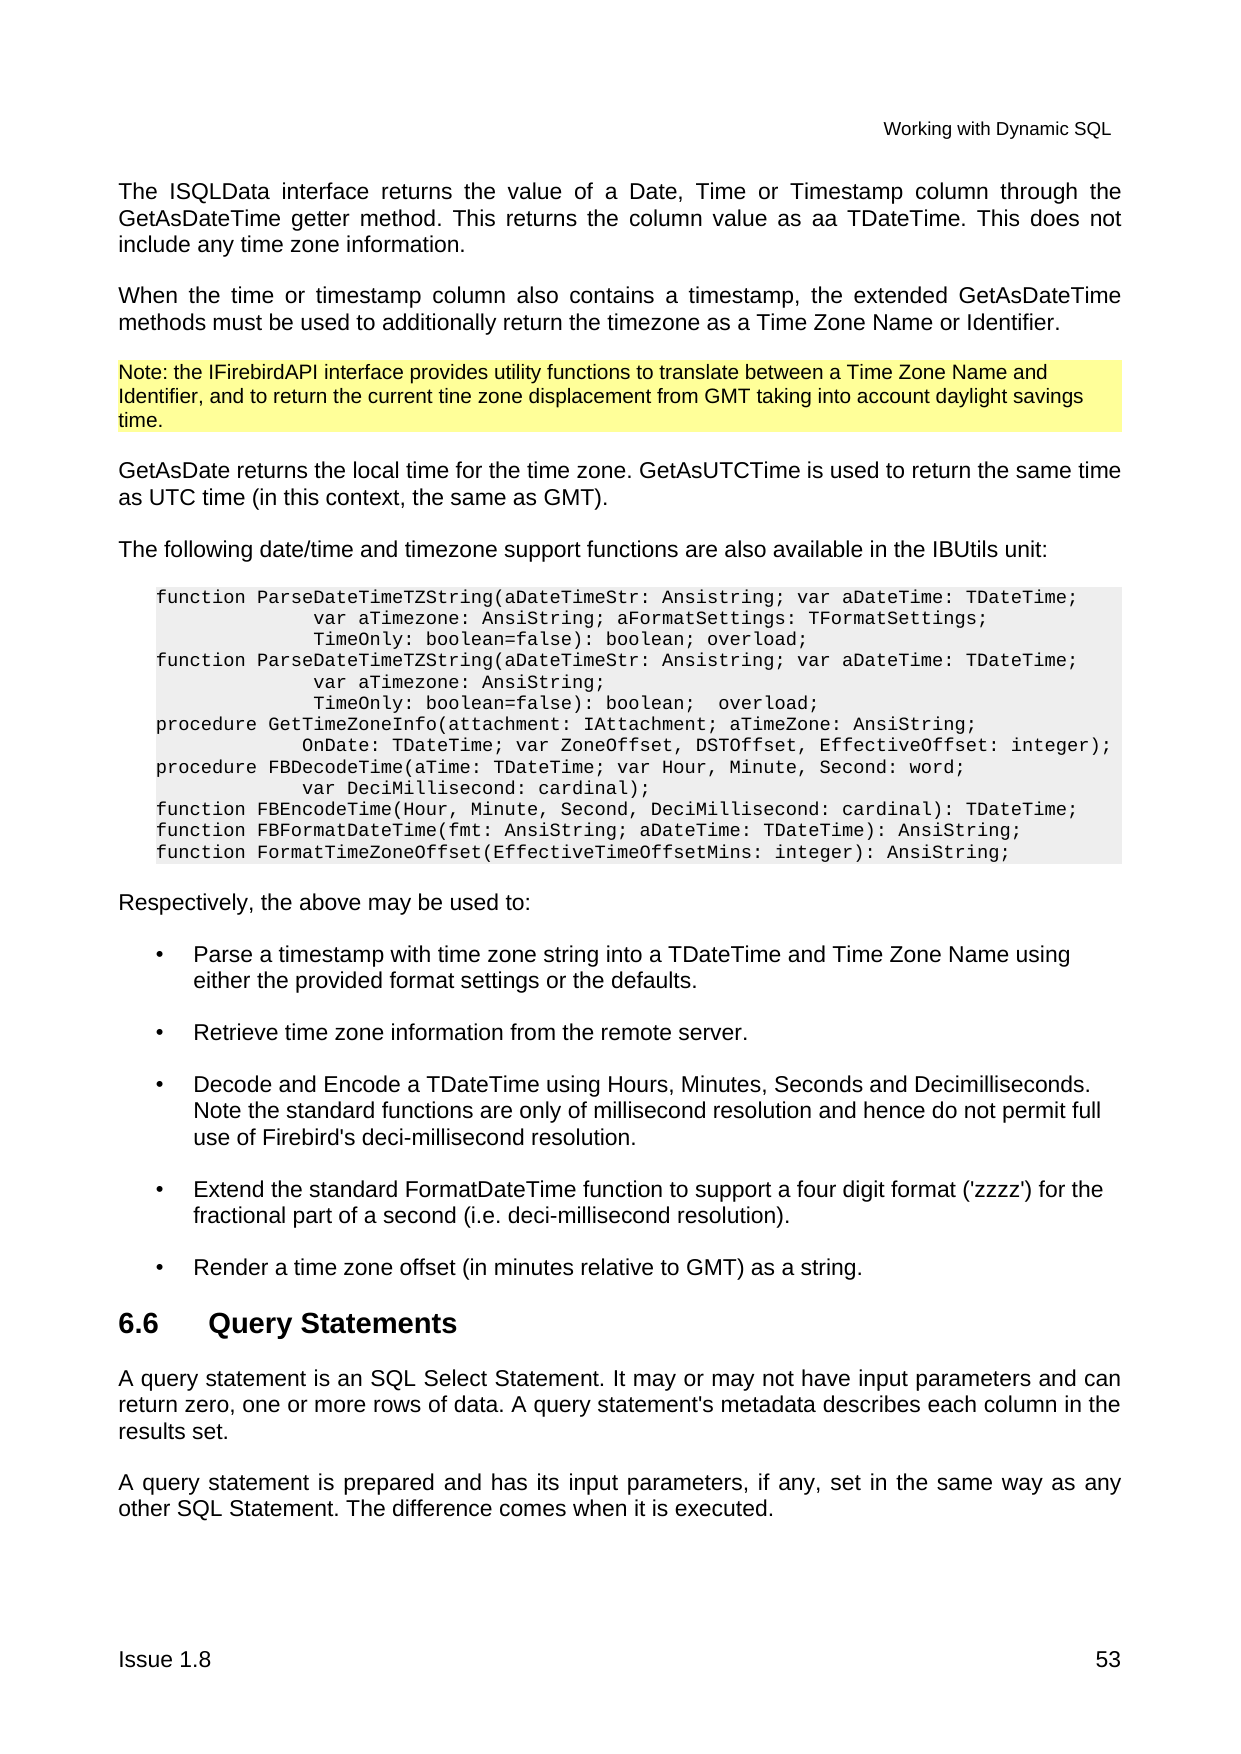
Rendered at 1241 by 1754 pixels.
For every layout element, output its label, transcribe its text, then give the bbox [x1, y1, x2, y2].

list Retrieve time zone information from the remote server. [156, 1019, 1122, 1046]
text var aTimezone: AnsiString; [156, 672, 1122, 694]
text A query statement is prepared and has its input parameters, if any, set in the same way as any other SQL Statement. The difference comes when it is executed. [118, 1469, 1122, 1522]
text function ParseDateTimeTZString(aDateTimeStr: Ansistring; var aDateTime: TDateTime; [156, 651, 1122, 672]
text TimeOnly: boolean=false): boolean; overload; [156, 630, 1122, 651]
list Parse a timestamp with time zone string into a TDateTime and Time Zone Name using either the provided format settings or the defaults. [156, 941, 1122, 994]
text A query statement is an SQL Select Statement. It may or may not have input parameters and can return zero, one or more rows of data. A query statement's metadata describes each column in the results set. [118, 1365, 1122, 1444]
text procedure FBDecodeTime(aTime: TDateTime; var Hour, Minute, Second: word; [156, 757, 1122, 779]
text var aTimezone: AnsiString; aFormatSettings: TFormatSettings; [156, 609, 1122, 630]
list Decode and Encode a TDateTime using Hours, Minutes, Seconds and Decimilliseconds. Note the standard functions are only of millisecond resolution and hence do not permit full use of Firebird's deci-millisecond resolution. [156, 1071, 1122, 1150]
subtitle Query Statements [118, 1306, 1122, 1339]
text When the time or timestamp column also contains a timestamp, the extended GetAsDateTime methods must be used to additionally return the timezone as a Time Zone Name or Identifier. [118, 282, 1122, 335]
text procedure GetTimeZoneInfo(attachment: IAttachment; aTimeZone: AnsiString; [156, 715, 1122, 736]
text function FBEncodeTime(Hour, Minute, Second, DeciMillisecond: cardinal): TDateTime; [156, 800, 1122, 821]
text Respectively, the above may be used to: [118, 889, 1122, 916]
text function FormatTimeZoneOffset(EffectiveTimeOffsetMins: integer): AnsiString; [156, 842, 1122, 864]
text function FBFormatDateTime(fmt: AnsiString; aDateTime: TDateTime): AnsiString; [156, 821, 1122, 842]
text GetAsDate returns the local time for the time zone. GetAsUTCTime is used to return the same time as UTC time (in this context, the same as GMT). [118, 457, 1122, 510]
text var DeciMillisecond: cardinal); [156, 779, 1122, 800]
text The ISQLData interface returns the value of a Date, Time or Timestamp column through the GetAsDateTime getter method. This returns the column value as aa TDateTime. This does not include any time zone information. [118, 178, 1122, 257]
text The following date/time and timezone support functions are also available in the IBUtils unit: [118, 536, 1122, 562]
list Render a time zone offset (in minutes relative to GMT) as a string. [156, 1254, 1122, 1280]
text OnDate: TDateTime; var ZoneOffset, DSTOffset, EffectiveOffset: integer); [156, 736, 1122, 757]
list Extend the standard FormatDateTime function to support a four digit format ('zzzz') for the fractional part of a second (i.e. deci-millisecond resolution). [156, 1176, 1122, 1228]
text function ParseDateTimeTZString(aDateTimeStr: Ansistring; var aDateTime: TDateTime; [156, 587, 1122, 609]
text Note: the IFirebirdAPI interface provides utility functions to translate between a Time Zone Name and Identifier, and to return the current tine zone displacement from GMT taking into account daylight savings time. [118, 360, 1122, 432]
text TimeOnly: boolean=false): boolean; overload; [156, 694, 1122, 715]
